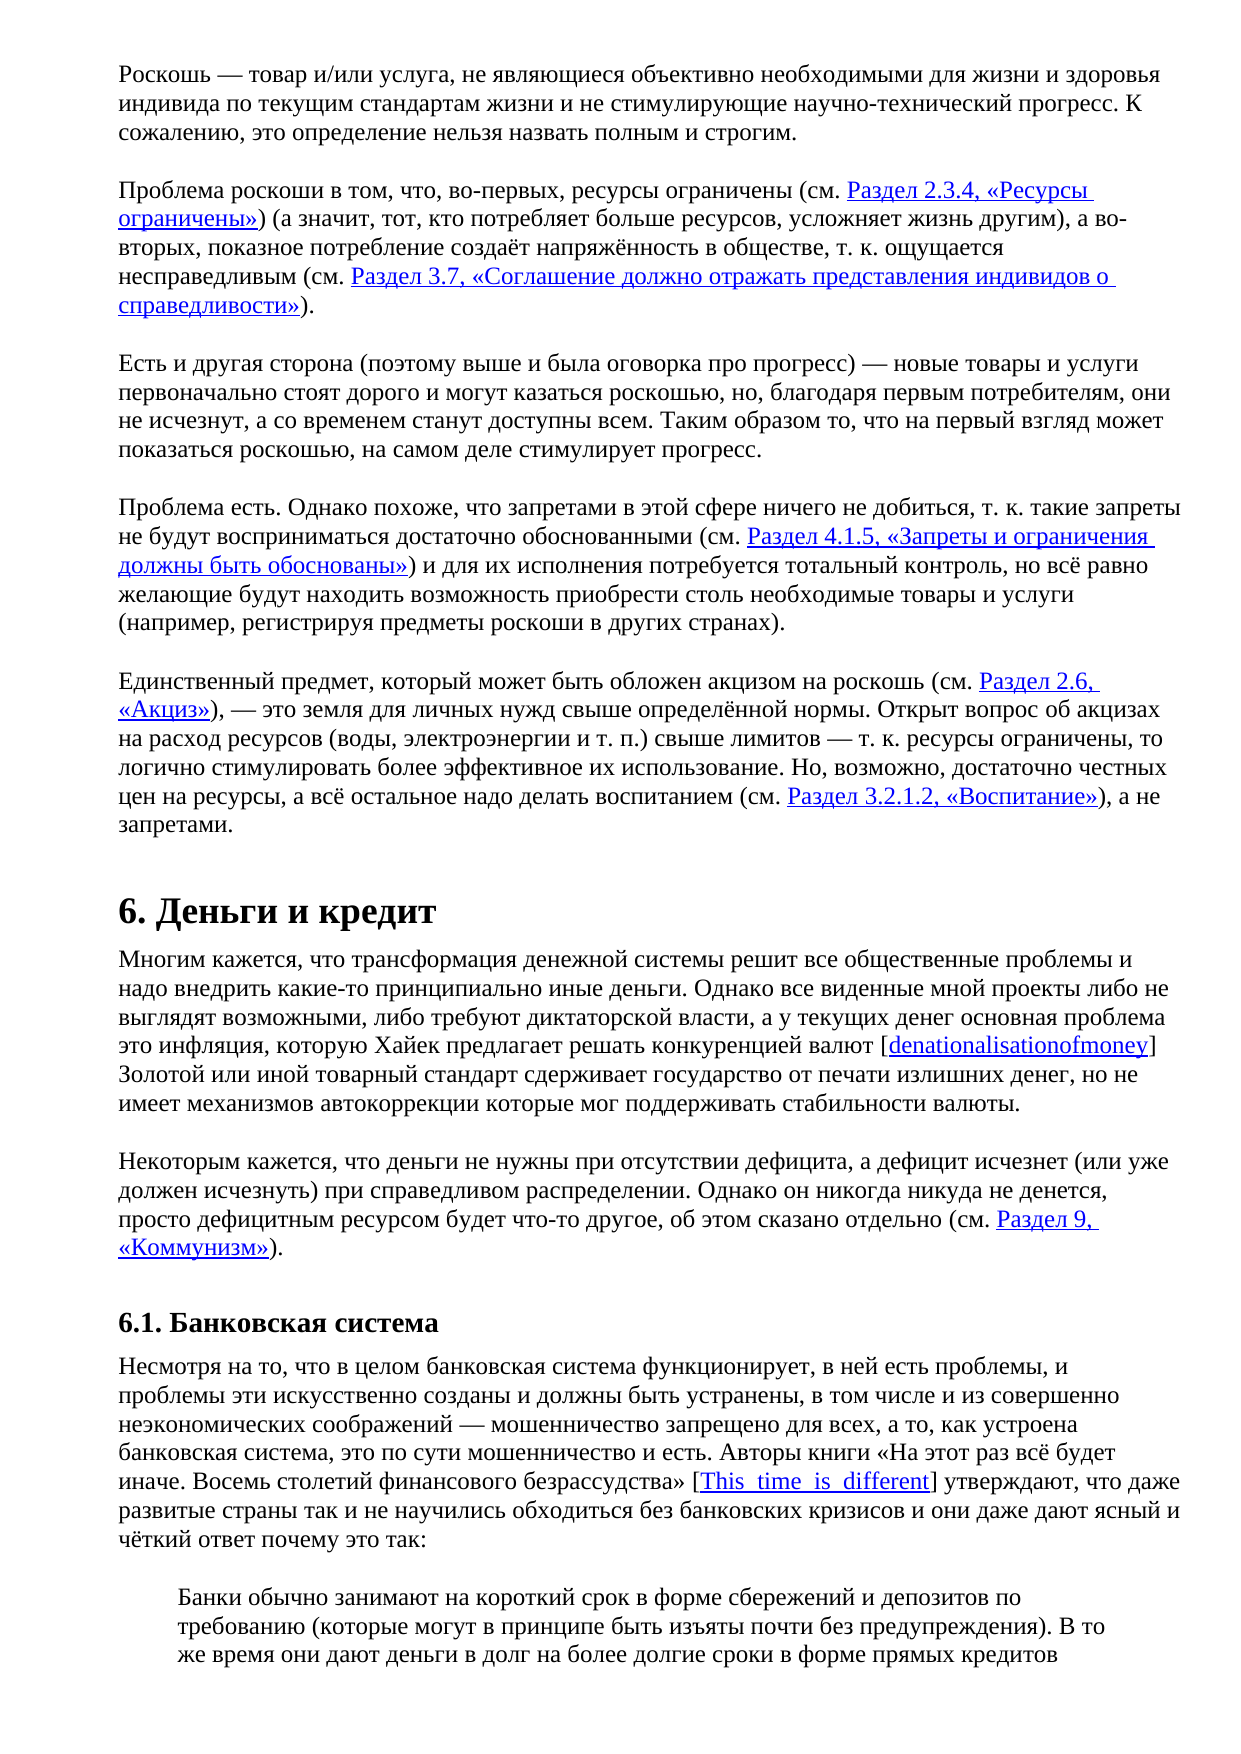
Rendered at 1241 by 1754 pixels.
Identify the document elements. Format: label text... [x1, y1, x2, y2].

text Многим кажется, что трансформация денежной системы решит все общественные проблемы и надо внедрить какие-то принципиально иные деньги. Однако все виденные мной проекты либо не выглядят возможными, либо требуют диктаторской власти, а у текущих денег основная проблема это инфляция, которую Хайек предлагает решать конкуренцией валют [denationalisationofmoney] Золотой или иной товарный стандарт сдерживает государство от печати излишних денег, но не имеет механизмов автокоррекции которые мог поддерживать стабильности валюты. [118, 944, 1181, 1117]
text Проблема есть. Однако похоже, что запретами в этой сфере ничего не добиться, т. к. такие запреты не будут восприниматься достаточно обоснованными (см. Раздел 4.1.5, «Запреты и ограничения должны быть обоснованы») и для их исполнения потребуется тотальный контроль, но всё равно желающие будут находить возможность приобрести столь необходимые товары и услуги (например, регистрируя предметы роскоши в других странах). [118, 492, 1181, 636]
text Несмотря на то, что в целом банковская система функционирует, в ней есть проблемы, и проблемы эти искусственно созданы и должны быть устранены, в том числе и из совершенно неэкономических соображений — мошенничество запрещено для всех, а то, как устроена банковская система, это по сути мошенничество и есть. Авторы книги «На этот раз всё будет иначе. Восемь столетий финансового безрассудства» [This_time_is_different] утверждают, что даже развитые страны так и не научились обходиться без банковских кризисов и они даже дают ясный и чёткий ответ почему это так: [118, 1351, 1181, 1552]
text Проблема роскоши в том, что, во-первых, ресурсы ограничены (см. Раздел 2.3.4, «Ресурсы ограничены») (а значит, тот, кто потребляет больше ресурсов, усложняет жизнь другим), а во-вторых, показное потребление создаёт напряжённость в обществе, т. к. ощущается несправедливым (см. Раздел 3.7, «Соглашение должно отражать представления индивидов о справедливости»). [118, 175, 1181, 318]
text Некоторым кажется, что деньги не нужны при отсутствии дефицита, а дефицит исчезнет (или уже должен исчезнуть) при справедливом распределении. Однако он никогда никуда не денется, просто дефицитным ресурсом будет что-то другое, об этом сказано отдельно (см. Раздел 9, «Коммунизм»). [118, 1146, 1181, 1261]
text Есть и другая сторона (поэтому выше и была оговорка про прогресс) — новые товары и услуги первоначально стоят дорого и могут казаться роскошью, но, благодаря первым потребителям, они не исчезнут, а со временем станут доступны всем. Таким образом то, что на первый взгляд может показаться роскошью, на самом деле стимулирует прогресс. [118, 348, 1181, 463]
subtitle 6.1. Банковская система [118, 1305, 1181, 1339]
text Роскошь — товар и/или услуга, не являющиеся объективно необходимыми для жизни и здоровья индивида по текущим стандартам жизни и не стимулирующие научно-технический прогресс. К сожалению, это определение нельзя назвать полным и строгим. [118, 59, 1181, 145]
text Банки обычно занимают на короткий срок в форме сбережений и депозитов по требованию (которые могут в принципе быть изъяты почти без предупреждения). В то же время они дают деньги в долг на более долгие сроки в форме прямых кредитов [177, 1582, 1122, 1668]
subtitle 6. Деньги и кредит [118, 888, 1181, 932]
text Единственный предмет, который может быть обложен акцизом на роскошь (см. Раздел 2.6, «Акциз»), — это земля для личных нужд свыше определённой нормы. Открыт вопрос об акцизах на расход ресурсов (воды, электроэнергии и т. п.) свыше лимитов — т. к. ресурсы ограничены, то логично стимулировать более эффективное их использование. Но, возможно, достаточно честных цен на ресурсы, а всё остальное надо делать воспитанием (см. Раздел 3.2.1.2, «Воспитание»), а не запретами. [118, 666, 1181, 838]
